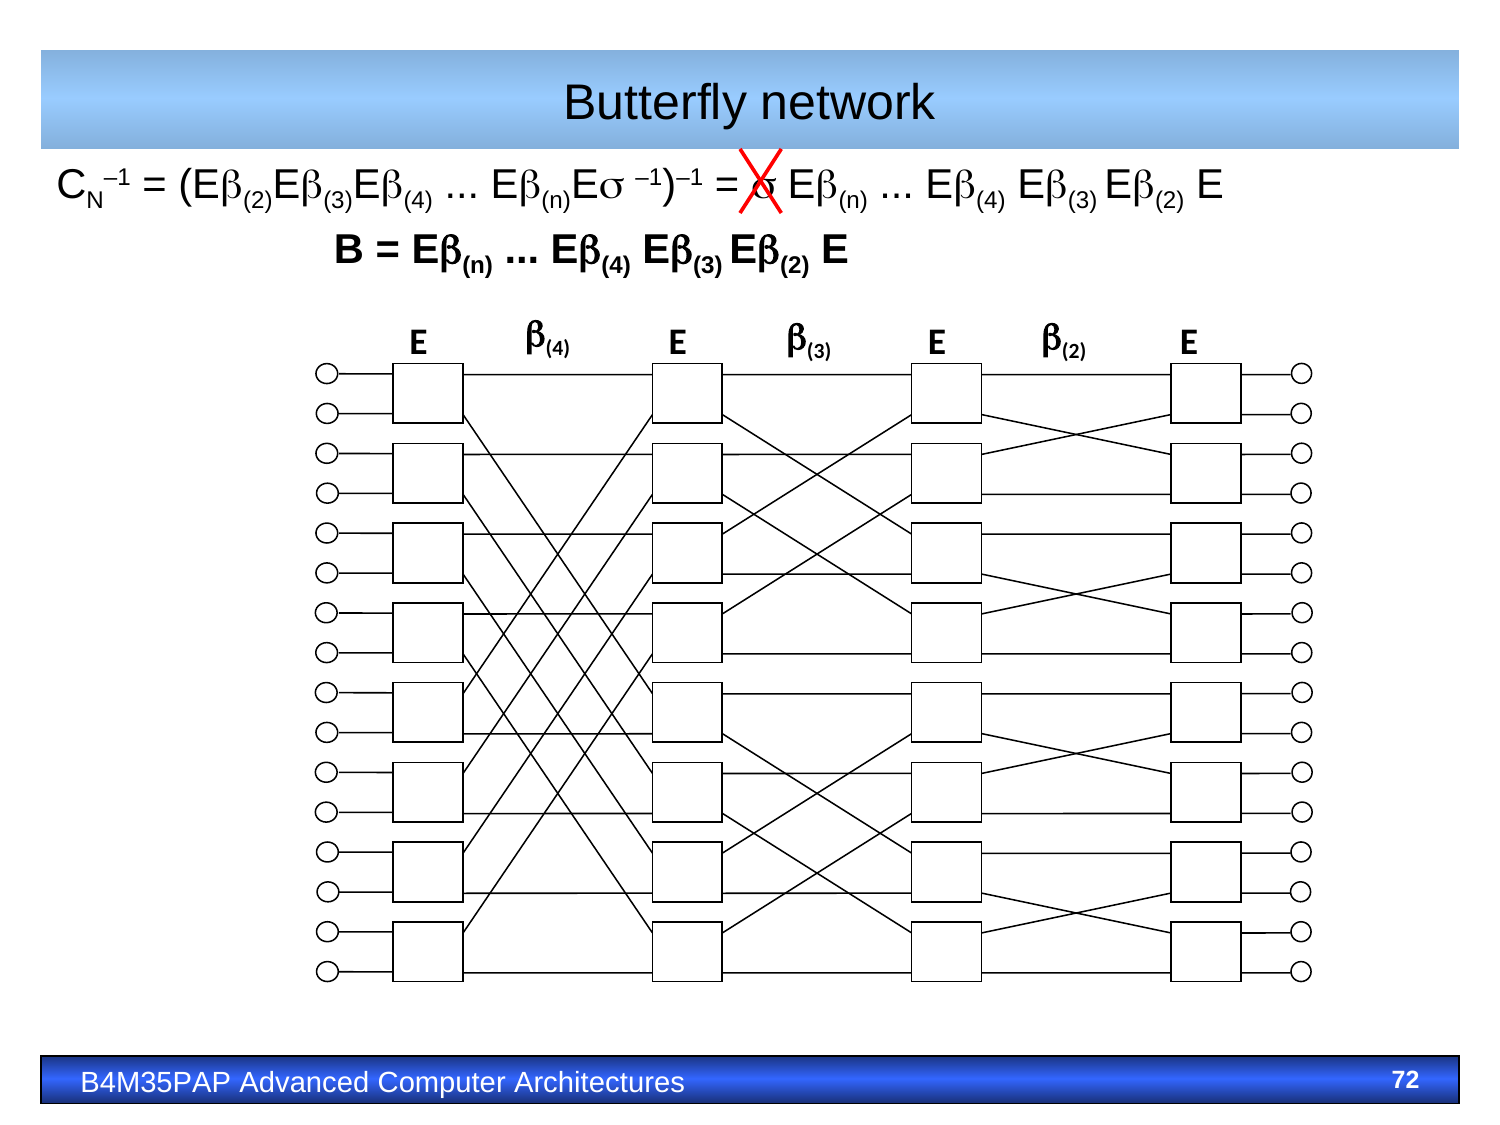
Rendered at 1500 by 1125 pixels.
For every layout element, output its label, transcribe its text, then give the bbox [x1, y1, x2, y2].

text_box [652, 602, 723, 663]
text_box [1291, 562, 1312, 583]
text_box [1291, 841, 1312, 862]
text_box [1170, 522, 1241, 583]
text_box [652, 842, 723, 902]
text_box [1170, 443, 1241, 504]
text_box [393, 522, 464, 583]
text_box [393, 682, 464, 743]
text_box [315, 602, 338, 623]
text_box [911, 921, 982, 982]
text_box [315, 443, 338, 464]
text_box [1170, 762, 1241, 823]
text_box [1291, 363, 1312, 384]
text_box [1291, 722, 1312, 743]
text_box [316, 483, 339, 504]
text_box [652, 522, 723, 583]
text_box (4) [497, 301, 599, 375]
text_box [1291, 483, 1312, 504]
text_box [1292, 682, 1313, 703]
text_box [652, 384, 723, 424]
text_box [315, 762, 338, 783]
text_box E [373, 309, 464, 384]
text_box [316, 961, 339, 982]
text_box [911, 602, 982, 663]
text_box [911, 762, 982, 823]
text_box [1292, 762, 1313, 783]
text_box [1170, 682, 1241, 743]
text_box [1170, 842, 1241, 902]
text_box [393, 602, 464, 663]
text_box [393, 842, 464, 902]
text_box [1170, 363, 1241, 424]
text_box [393, 443, 464, 504]
text_box [317, 881, 339, 902]
text_box [1291, 522, 1312, 543]
text_box [315, 523, 338, 544]
text_box E [633, 309, 723, 384]
text_box [911, 443, 982, 504]
text_box [393, 384, 464, 424]
text_box [316, 842, 339, 862]
text_box [1291, 443, 1312, 464]
text_box [315, 562, 338, 583]
text_box [1291, 921, 1312, 942]
text_box [1170, 921, 1241, 982]
text_box [1292, 802, 1313, 823]
text_box [652, 682, 723, 743]
text_box [652, 921, 723, 982]
text_box [316, 403, 339, 424]
text_box [911, 384, 982, 424]
text_box [1291, 961, 1312, 982]
text_box (2) [1013, 304, 1115, 378]
text_box [911, 682, 982, 743]
text_box [652, 762, 723, 823]
text_box [1291, 403, 1312, 424]
text_box [911, 522, 982, 583]
text_box [315, 682, 338, 703]
title Butterfly network [41, 50, 1459, 148]
text_box [911, 842, 982, 902]
text_box [315, 642, 338, 663]
text_box [393, 921, 464, 982]
text_box E [892, 309, 982, 384]
text_box [316, 921, 339, 942]
text_box [1292, 602, 1313, 623]
text_box [393, 762, 464, 823]
text_box [315, 363, 338, 384]
list CN–1 = (E(2)E(3)E(4) ... E(n)E –1)–1 =  E(n) ... E(4) E(3) E(2) E B = E(n) ... E(4) E(3) E(2) E [41, 148, 1459, 1000]
text_box [315, 722, 338, 743]
text_box [652, 443, 723, 504]
text_box [315, 802, 338, 823]
text_box [1291, 642, 1312, 663]
text_box E [1144, 309, 1234, 384]
text_box (3) [758, 304, 860, 378]
text_box [1290, 881, 1311, 902]
text_box [1170, 602, 1241, 663]
